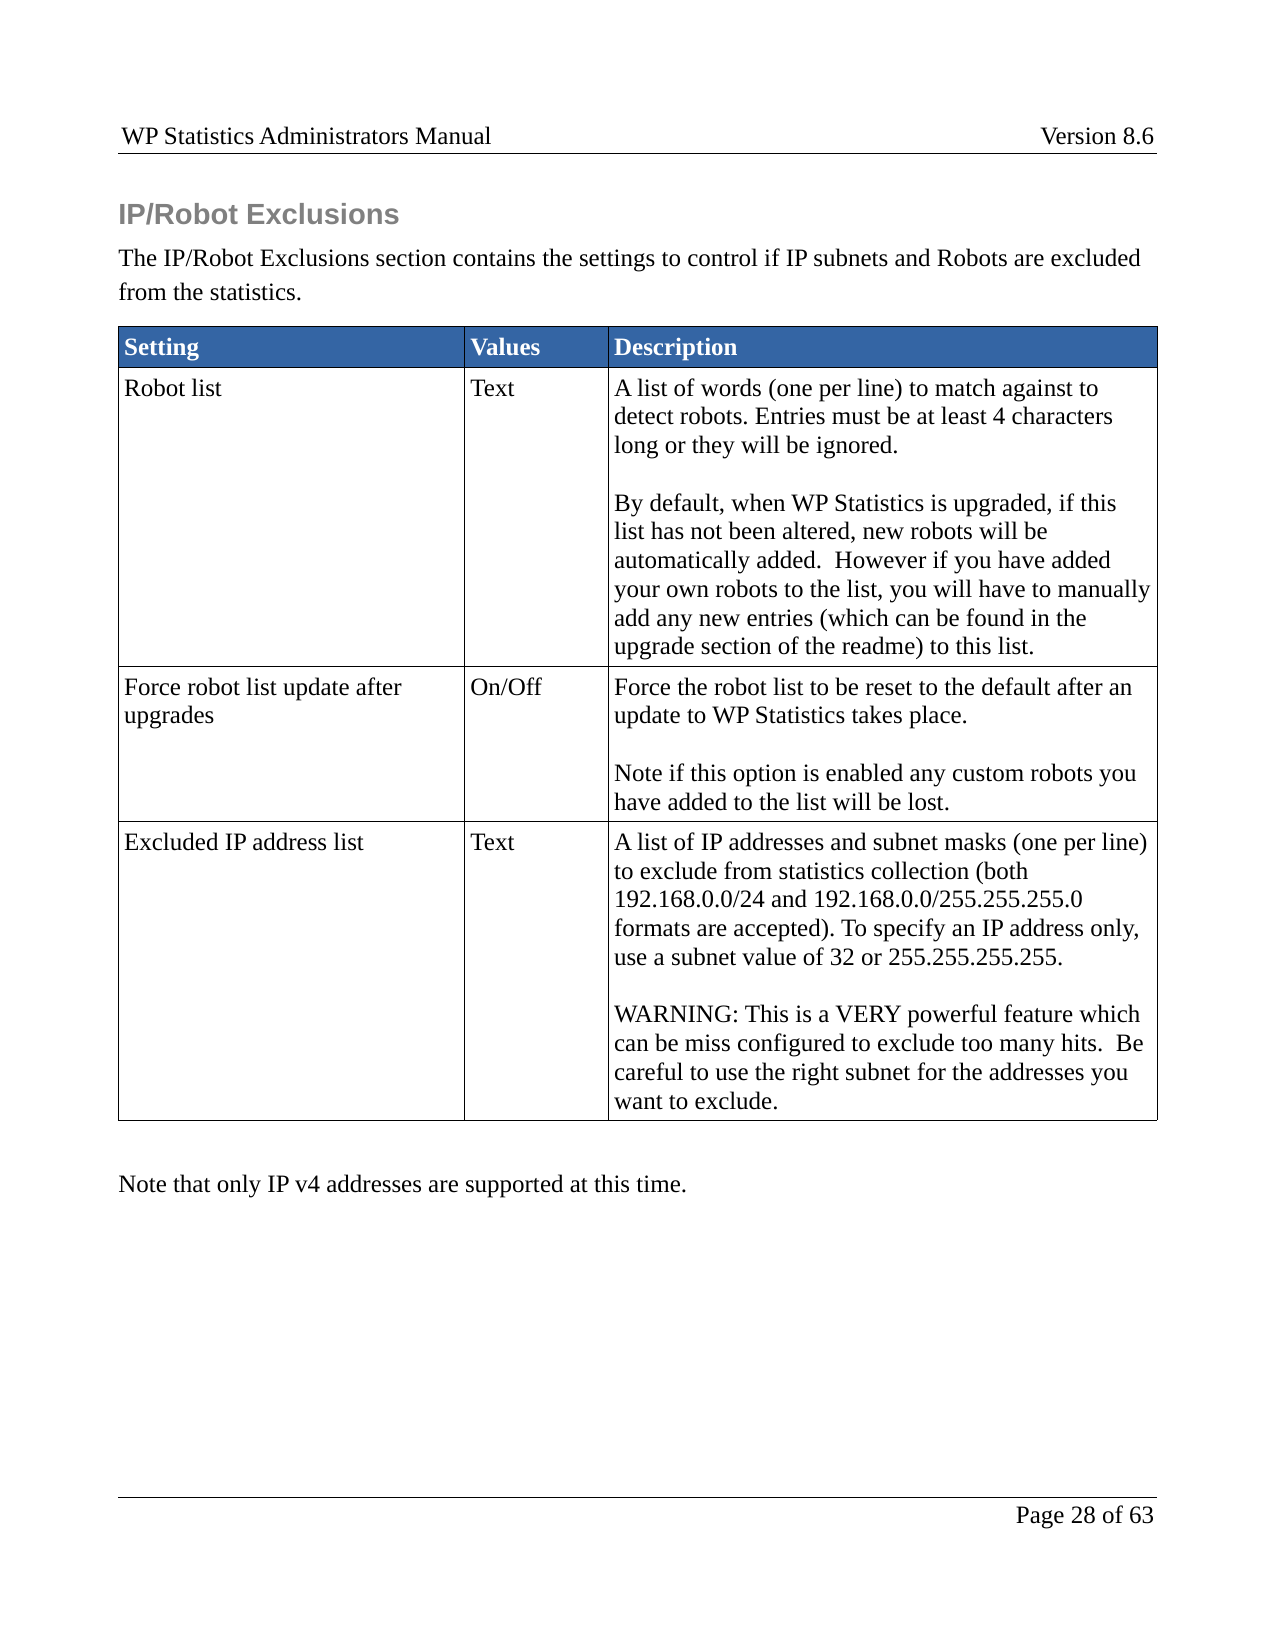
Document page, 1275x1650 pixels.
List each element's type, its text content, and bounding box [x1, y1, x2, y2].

table_cell Text [465, 368, 608, 666]
table_cell Force robot list update after upgrades [119, 667, 464, 821]
table_cell Text [465, 822, 608, 1120]
table_header Description [609, 327, 1157, 367]
text Note that only IP v4 addresses are supported at this time. [118, 1169, 1157, 1198]
table_cell Force the robot list to be reset to the default after an update to WP Statistics takes place. Note if this option is enabled any custom robots you have added to the list will be lost. [609, 667, 1157, 821]
text The IP/Robot Exclusions section contains the settings to control if IP subnets and Robots are excluded from the statistics. [118, 243, 1157, 306]
table_cell Excluded IP address list [119, 822, 464, 1120]
table_cell A list of words (one per line) to match against to detect robots. Entries must be at least 4 characters long or they will be ignored. By default, when WP Statistics is upgraded, if this list has not been altered, new robots will be automatically added. However if you have added your own robots to the list, you will have to manually add any new entries (which can be found in the upgrade section of the readme) to this list. [609, 368, 1157, 666]
table_header Values [465, 327, 608, 367]
table_cell Robot list [119, 368, 464, 666]
subtitle IP/Robot Exclusions [118, 197, 1157, 230]
table_cell On/Off [465, 667, 608, 821]
table_cell A list of IP addresses and subnet masks (one per line) to exclude from statistics collection (both 192.168.0.0/24 and 192.168.0.0/255.255.255.0 formats are accepted). To specify an IP address only, use a subnet value of 32 or 255.255.255.255. WARNING: This is a VERY powerful feature which can be miss configured to exclude too many hits. Be careful to use the right subnet for the addresses you want to exclude. [609, 822, 1157, 1120]
table_header Setting [119, 327, 464, 367]
